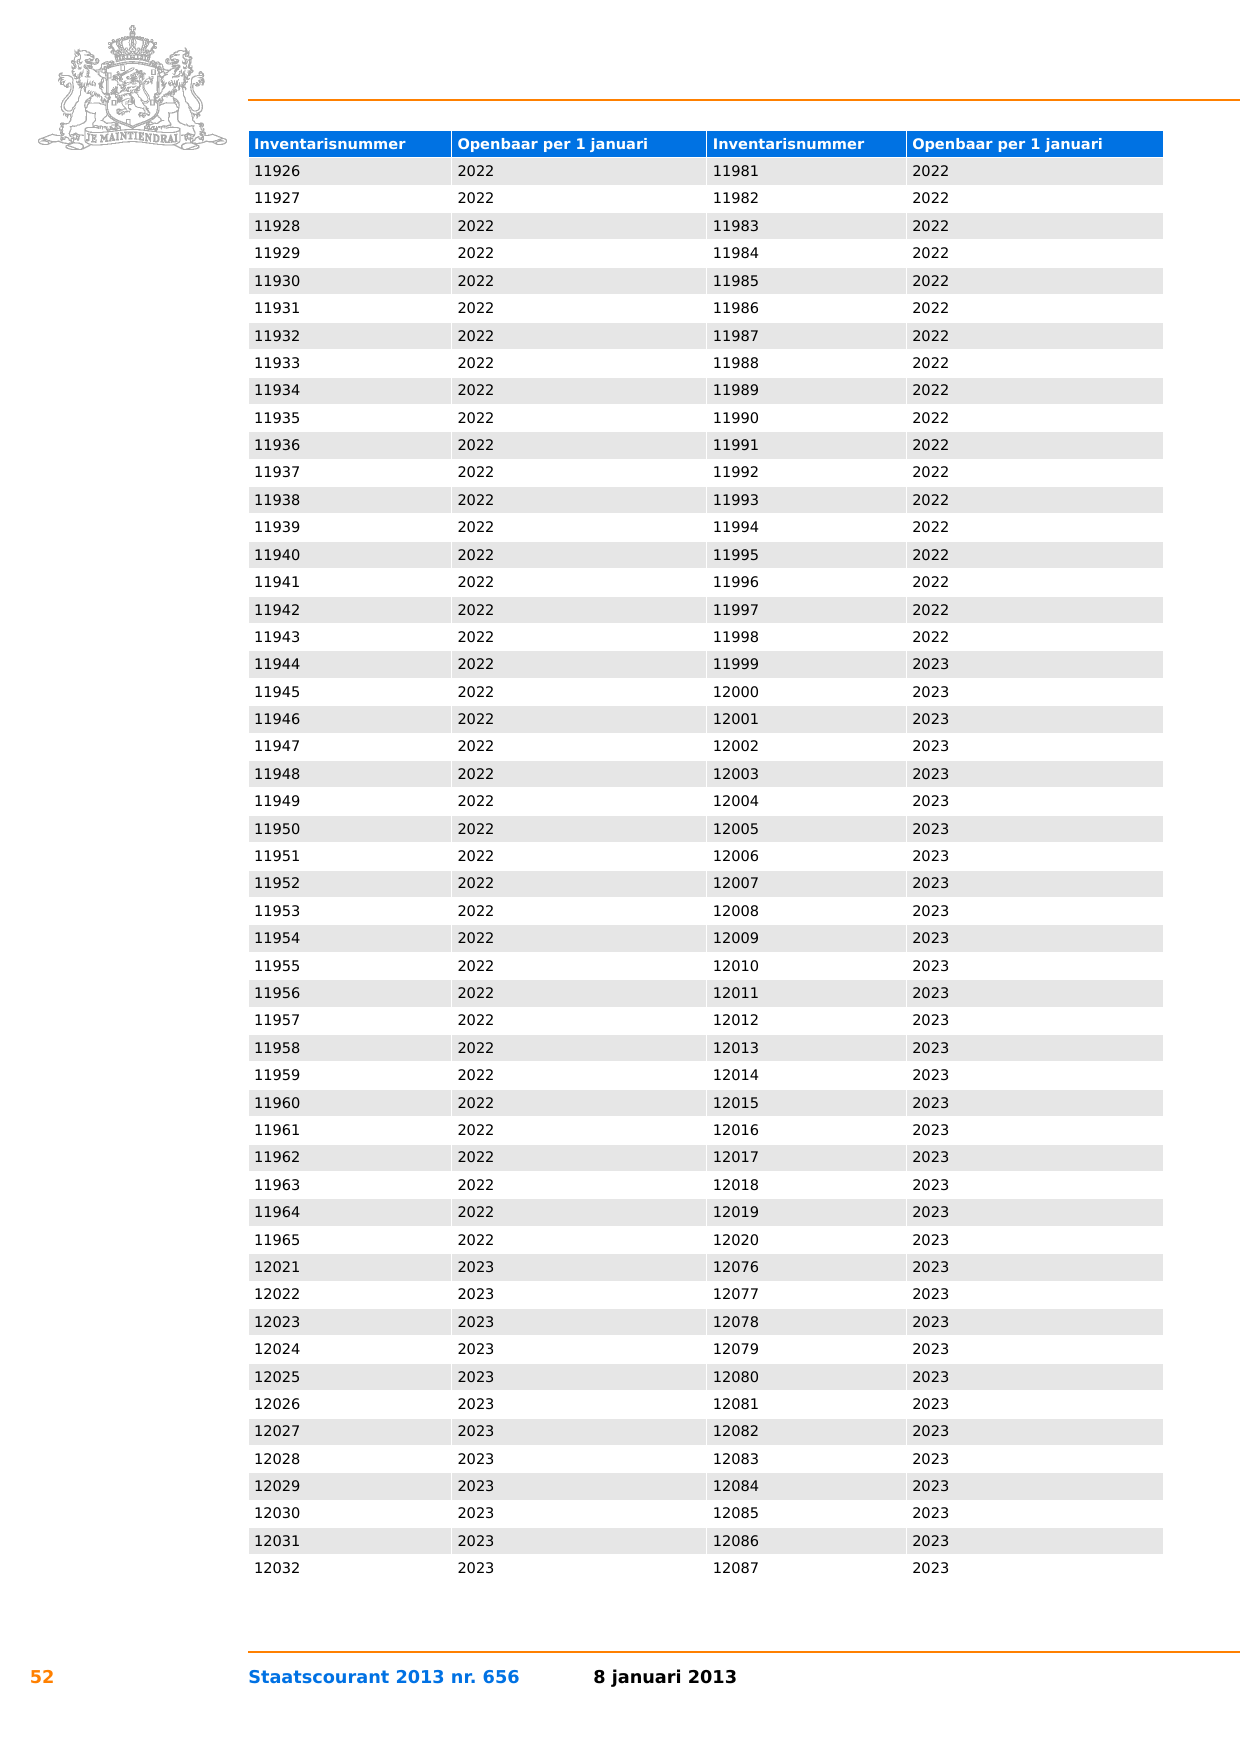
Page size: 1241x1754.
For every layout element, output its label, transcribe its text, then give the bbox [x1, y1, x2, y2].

picture [38, 25, 227, 150]
table_cell 2023 [907, 1172, 1163, 1198]
table_cell 11953 [249, 898, 451, 924]
table_cell 11996 [707, 569, 906, 596]
table_cell 11988 [707, 350, 906, 376]
table_cell 2023 [907, 1446, 1163, 1472]
table_cell 2022 [452, 295, 706, 322]
table_cell 11994 [707, 515, 906, 541]
table_cell 12025 [249, 1364, 451, 1390]
table_cell 2022 [452, 1227, 706, 1253]
table_cell 11987 [707, 323, 906, 349]
table_cell 2022 [907, 213, 1163, 239]
table_cell 12023 [249, 1309, 451, 1335]
table_cell 2023 [907, 1336, 1163, 1363]
table_cell 12029 [249, 1473, 451, 1500]
table_cell 2023 [907, 1008, 1163, 1034]
table_cell 11930 [249, 268, 451, 294]
table_cell 2022 [452, 1090, 706, 1116]
table_cell 2023 [907, 1501, 1163, 1527]
table_cell 2022 [452, 268, 706, 294]
table_cell 12018 [707, 1172, 906, 1198]
table_cell 2022 [452, 651, 706, 678]
table_cell 2022 [452, 350, 706, 376]
table_cell 2022 [452, 1199, 706, 1226]
table_cell 11950 [249, 816, 451, 842]
table_cell 2022 [452, 980, 706, 1007]
table_cell 12010 [707, 953, 906, 979]
table_cell 2023 [452, 1528, 706, 1554]
table_cell 12026 [249, 1391, 451, 1417]
table_cell 11945 [249, 679, 451, 705]
table_cell 2022 [907, 323, 1163, 349]
table_cell 2023 [907, 980, 1163, 1007]
table_cell 2023 [452, 1282, 706, 1308]
table_cell 2023 [907, 1254, 1163, 1281]
table_cell 2023 [452, 1419, 706, 1445]
table_cell 2022 [452, 898, 706, 924]
table_cell 2022 [907, 515, 1163, 541]
table_cell 11932 [249, 323, 451, 349]
table_cell 11989 [707, 378, 906, 404]
table_cell 2023 [907, 1309, 1163, 1335]
table_cell 11956 [249, 980, 451, 1007]
table_cell 11954 [249, 925, 451, 952]
table_cell 2023 [907, 1528, 1163, 1554]
table_cell 11927 [249, 186, 451, 212]
table_cell 12009 [707, 925, 906, 952]
table_cell 12021 [249, 1254, 451, 1281]
table_cell 2022 [907, 186, 1163, 212]
table_cell 2023 [907, 1117, 1163, 1143]
table_cell 2023 [907, 651, 1163, 678]
table_cell 2023 [907, 1419, 1163, 1445]
table_cell 2023 [907, 1556, 1163, 1582]
table_cell 2023 [907, 871, 1163, 897]
table_cell 2022 [452, 405, 706, 431]
table_cell 2022 [452, 871, 706, 897]
table_cell 2022 [452, 679, 706, 705]
table_cell 11959 [249, 1063, 451, 1089]
table_cell 11948 [249, 761, 451, 787]
table_cell 2023 [907, 1035, 1163, 1061]
table_cell 12008 [707, 898, 906, 924]
table_cell 2022 [452, 186, 706, 212]
table_header Inventarisnummer [249, 131, 451, 157]
table_cell 12030 [249, 1501, 451, 1527]
table_cell 11940 [249, 542, 451, 568]
table_cell 12016 [707, 1117, 906, 1143]
table_cell 12014 [707, 1063, 906, 1089]
table_cell 2022 [907, 268, 1163, 294]
table_cell 2023 [452, 1336, 706, 1363]
table_cell 2022 [452, 624, 706, 650]
table_cell 11944 [249, 651, 451, 678]
table_cell 2022 [452, 789, 706, 815]
table_header Inventarisnummer [707, 131, 906, 157]
table_cell 2022 [452, 953, 706, 979]
table_cell 2023 [452, 1391, 706, 1417]
table_cell 11983 [707, 213, 906, 239]
table_cell 12022 [249, 1282, 451, 1308]
table_cell 2022 [452, 1145, 706, 1171]
table_cell 2023 [907, 1391, 1163, 1417]
table_cell 2023 [907, 843, 1163, 869]
table_header Openbaar per 1 januari [907, 131, 1163, 157]
table_cell 11992 [707, 460, 906, 486]
table_cell 11929 [249, 241, 451, 267]
table_cell 2023 [907, 734, 1163, 760]
table_cell 11943 [249, 624, 451, 650]
table_cell 2022 [452, 816, 706, 842]
table_cell 2022 [452, 1172, 706, 1198]
table_cell 2023 [452, 1556, 706, 1582]
table_cell 2023 [907, 925, 1163, 952]
table_cell 12085 [707, 1501, 906, 1527]
table_cell 2023 [907, 1063, 1163, 1089]
table_cell 12086 [707, 1528, 906, 1554]
table_cell 2023 [907, 706, 1163, 733]
table_cell 12013 [707, 1035, 906, 1061]
table_cell 12083 [707, 1446, 906, 1472]
table_cell 12005 [707, 816, 906, 842]
table_cell 2022 [452, 761, 706, 787]
table_cell 2023 [907, 1364, 1163, 1390]
table_cell 11957 [249, 1008, 451, 1034]
table_cell 12081 [707, 1391, 906, 1417]
table_cell 2022 [452, 597, 706, 623]
table_cell 12007 [707, 871, 906, 897]
table_cell 2022 [452, 734, 706, 760]
table_cell 11955 [249, 953, 451, 979]
table_cell 2022 [452, 706, 706, 733]
table_cell 11986 [707, 295, 906, 322]
table_cell 2022 [452, 378, 706, 404]
table_cell 12006 [707, 843, 906, 869]
table_cell 2023 [907, 1199, 1163, 1226]
table_cell 2023 [452, 1254, 706, 1281]
table_cell 12000 [707, 679, 906, 705]
table_cell 2022 [452, 1035, 706, 1061]
table_cell 2022 [907, 542, 1163, 568]
table_cell 12087 [707, 1556, 906, 1582]
table_cell 11935 [249, 405, 451, 431]
table_cell 2022 [452, 843, 706, 869]
table_cell 2022 [907, 158, 1163, 185]
table_cell 11933 [249, 350, 451, 376]
table_cell 11946 [249, 706, 451, 733]
table_cell 12080 [707, 1364, 906, 1390]
table_cell 11949 [249, 789, 451, 815]
table_cell 11981 [707, 158, 906, 185]
table_cell 11942 [249, 597, 451, 623]
table_cell 2022 [452, 432, 706, 459]
table_cell 11928 [249, 213, 451, 239]
table_cell 12082 [707, 1419, 906, 1445]
table_cell 2022 [452, 487, 706, 513]
table_cell 2022 [907, 432, 1163, 459]
table_cell 2022 [452, 1117, 706, 1143]
table_cell 11926 [249, 158, 451, 185]
table_cell 2023 [907, 953, 1163, 979]
table_cell 2022 [452, 925, 706, 952]
table_cell 11985 [707, 268, 906, 294]
table_cell 12078 [707, 1309, 906, 1335]
table_cell 2023 [907, 789, 1163, 815]
table_cell 2022 [907, 241, 1163, 267]
table_cell 12011 [707, 980, 906, 1007]
table_cell 2022 [452, 158, 706, 185]
table_cell 12084 [707, 1473, 906, 1500]
table_cell 11937 [249, 460, 451, 486]
table_cell 2022 [452, 241, 706, 267]
table_cell 2022 [452, 569, 706, 596]
table_cell 12015 [707, 1090, 906, 1116]
table_cell 11962 [249, 1145, 451, 1171]
table_cell 2022 [907, 295, 1163, 322]
table_cell 2022 [452, 1063, 706, 1089]
table_cell 12076 [707, 1254, 906, 1281]
table_cell 12003 [707, 761, 906, 787]
table_cell 2022 [907, 378, 1163, 404]
table_cell 11982 [707, 186, 906, 212]
table_cell 11951 [249, 843, 451, 869]
table_cell 2023 [452, 1309, 706, 1335]
table_cell 11958 [249, 1035, 451, 1061]
table_cell 2023 [452, 1446, 706, 1472]
table_cell 12032 [249, 1556, 451, 1582]
table_cell 11939 [249, 515, 451, 541]
table_cell 2023 [907, 1227, 1163, 1253]
table_cell 11984 [707, 241, 906, 267]
table_cell 12077 [707, 1282, 906, 1308]
table_cell 11960 [249, 1090, 451, 1116]
table_cell 2022 [907, 487, 1163, 513]
table_cell 11936 [249, 432, 451, 459]
table_cell 2023 [907, 679, 1163, 705]
table_cell 11952 [249, 871, 451, 897]
table_cell 2022 [452, 460, 706, 486]
table_cell 11993 [707, 487, 906, 513]
table_cell 12002 [707, 734, 906, 760]
table_cell 11999 [707, 651, 906, 678]
table_cell 11963 [249, 1172, 451, 1198]
table_cell 11965 [249, 1227, 451, 1253]
table_cell 11938 [249, 487, 451, 513]
table_cell 12024 [249, 1336, 451, 1363]
table_cell 11998 [707, 624, 906, 650]
table_cell 2022 [452, 213, 706, 239]
table_cell 11961 [249, 1117, 451, 1143]
table_header Openbaar per 1 januari [452, 131, 706, 157]
table_cell 2022 [907, 569, 1163, 596]
table_cell 2023 [907, 1473, 1163, 1500]
table_cell 12028 [249, 1446, 451, 1472]
table_cell 12001 [707, 706, 906, 733]
table_cell 2022 [452, 1008, 706, 1034]
table_cell 2023 [907, 761, 1163, 787]
table_cell 2022 [452, 323, 706, 349]
table_cell 2022 [452, 542, 706, 568]
table_cell 12012 [707, 1008, 906, 1034]
table_cell 11931 [249, 295, 451, 322]
table_cell 11941 [249, 569, 451, 596]
table_cell 2023 [907, 1090, 1163, 1116]
table_cell 2022 [907, 597, 1163, 623]
table_cell 12027 [249, 1419, 451, 1445]
table_cell 12020 [707, 1227, 906, 1253]
table_cell 11991 [707, 432, 906, 459]
table_cell 11947 [249, 734, 451, 760]
table_cell 11997 [707, 597, 906, 623]
table_cell 2022 [452, 515, 706, 541]
table_cell 11934 [249, 378, 451, 404]
table_cell 2022 [907, 624, 1163, 650]
table_cell 12017 [707, 1145, 906, 1171]
table_cell 2022 [907, 405, 1163, 431]
table_cell 2023 [907, 1145, 1163, 1171]
table_cell 12079 [707, 1336, 906, 1363]
table_cell 2023 [907, 898, 1163, 924]
table_cell 2022 [907, 350, 1163, 376]
table_cell 11990 [707, 405, 906, 431]
table_cell 2023 [907, 816, 1163, 842]
table_cell 2023 [907, 1282, 1163, 1308]
table_cell 11964 [249, 1199, 451, 1226]
table_cell 12031 [249, 1528, 451, 1554]
table_cell 2023 [452, 1473, 706, 1500]
table_cell 2022 [907, 460, 1163, 486]
table_cell 12004 [707, 789, 906, 815]
table_cell 2023 [452, 1501, 706, 1527]
table_cell 12019 [707, 1199, 906, 1226]
table_cell 2023 [452, 1364, 706, 1390]
table_cell 11995 [707, 542, 906, 568]
